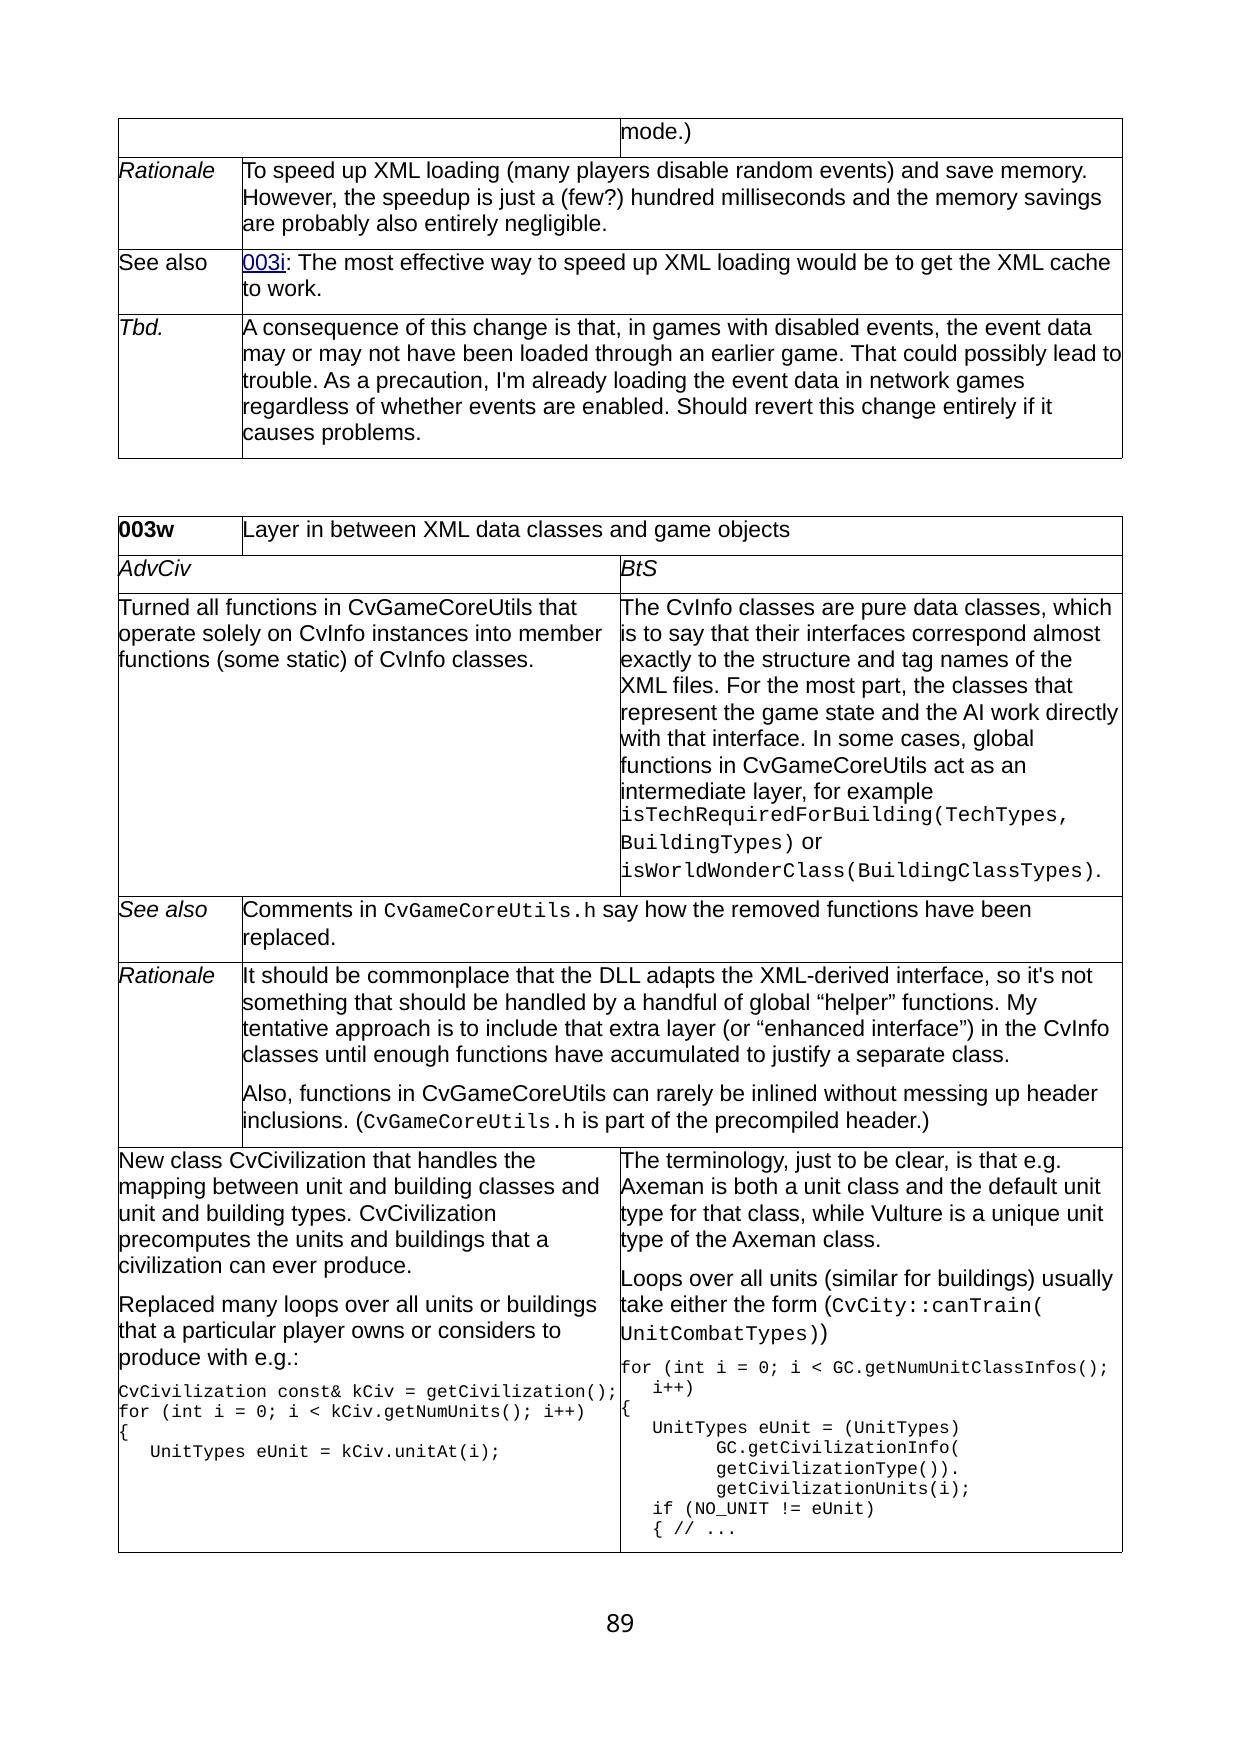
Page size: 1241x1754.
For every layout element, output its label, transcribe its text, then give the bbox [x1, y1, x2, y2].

table_cell See also [119, 897, 242, 962]
table_header Layer in between XML data classes and game objects [243, 517, 1122, 554]
table_cell The CvInfo classes are pure data classes, which is to say that their interfaces correspond almost exactly to the structure and tag names of the XML files. For the most part, the classes that represent the game state and the AI work directly with that interface. In some cases, global functions in CvGameCoreUtils act as an intermediate layer, for example isTechRequiredForBuilding(TechTypes, BuildingTypes) or isWorldWonderClass(BuildingClassTypes). [621, 594, 1122, 896]
table_cell Turned all functions in CvGameCoreUtils that operate solely on CvInfo instances into member functions (some static) of CvInfo classes. [119, 594, 620, 896]
table_cell BtS [621, 556, 1122, 593]
table_cell Comments in CvGameCoreUtils.h say how the removed functions have been replaced. [243, 897, 1122, 962]
table_cell AdvCiv [119, 556, 620, 593]
table_cell To speed up XML loading (many players disable random events) and save memory. However, the speedup is just a (few?) hundred milliseconds and the memory savings are probably also entirely negligible. [243, 158, 1122, 248]
table_cell It should be commonplace that the DLL adapts the XML-derived interface, so it's not something that should be handled by a handful of global “helper” functions. My tentative approach is to include that extra layer (or “enhanced interface”) in the CvInfo classes until enough functions have accumulated to justify a separate class. Also, functions in CvGameCoreUtils can rarely be inlined without messing up header inclusions. (CvGameCoreUtils.h is part of the precompiled header.) [243, 963, 1122, 1147]
table_cell 003i: The most effective way to speed up XML loading would be to get the XML cache to work. [243, 250, 1122, 314]
table_cell Rationale [119, 158, 242, 248]
table_cell mode.) [621, 119, 1122, 157]
table_cell Tbd. [119, 315, 242, 458]
table_cell The terminology, just to be clear, is that e.g. Axeman is both a unit class and the default unit type for that class, while Vulture is a unique unit type of the Axeman class. Loops over all units (similar for buildings) usually take either the form (CvCity::canTrain( UnitCombatTypes)) for (int i = 0; i < GC.getNumUnitClassInfos(); i++) { UnitTypes eUnit = (UnitTypes) GC.getCivilizationInfo( getCivilizationType()). getCivilizationUnits(i); if (NO_UNIT != eUnit) { // ... [621, 1148, 1122, 1552]
table_cell See also [119, 250, 242, 314]
table_cell Rationale [119, 963, 242, 1147]
table_cell New class CvCivilization that handles the mapping between unit and building classes and unit and building types. CvCivilization precomputes the units and buildings that a civilization can ever produce. Replaced many loops over all units or buildings that a particular player owns or considers to produce with e.g.: CvCivilization const& kCiv = getCivilization(); for (int i = 0; i < kCiv.getNumUnits(); i++) { UnitTypes eUnit = kCiv.unitAt(i); [119, 1148, 620, 1552]
table_cell [119, 119, 620, 157]
table_header 003w [119, 517, 242, 554]
table_cell A consequence of this change is that, in games with disabled events, the event data may or may not have been loaded through an earlier game. That could possibly lead to trouble. As a precaution, I'm already loading the event data in network games regardless of whether events are enabled. Should revert this change entirely if it causes problems. [243, 315, 1122, 458]
